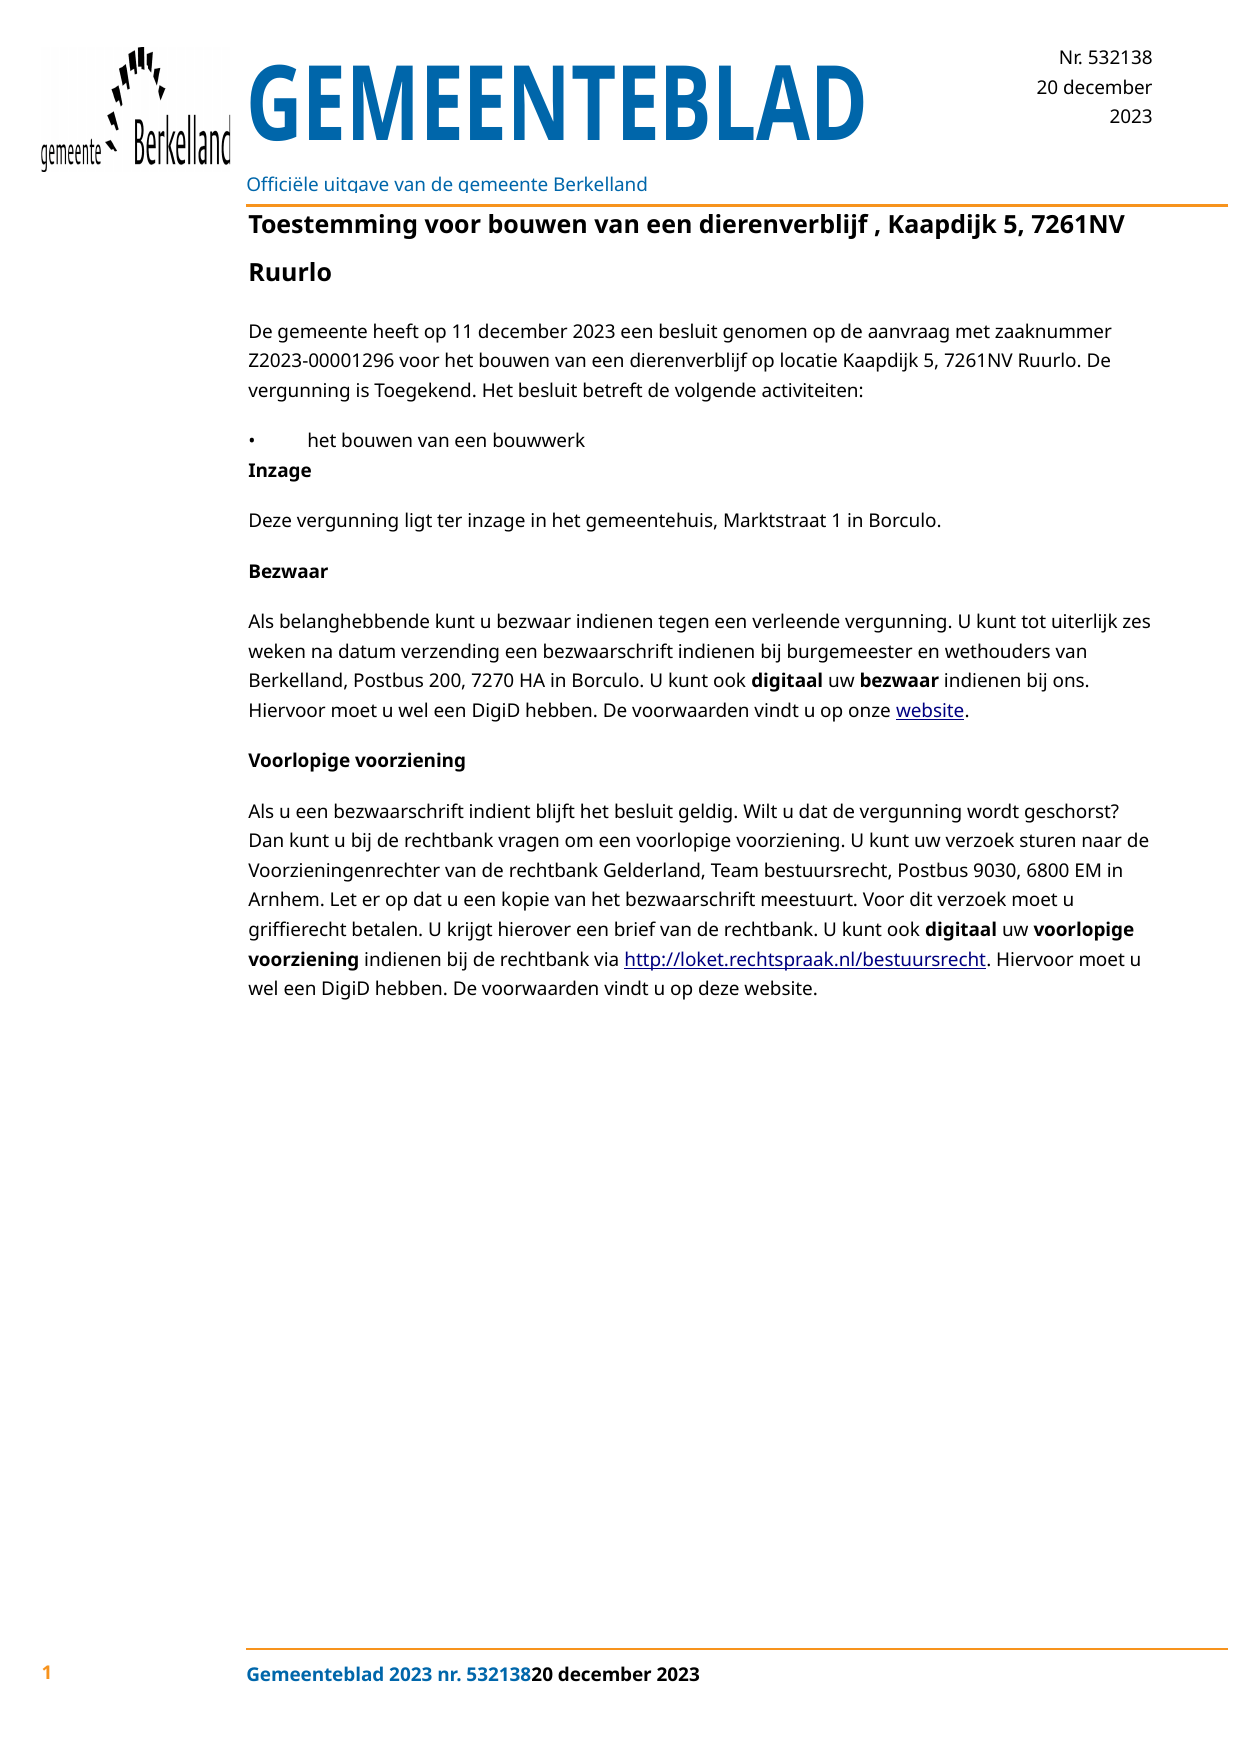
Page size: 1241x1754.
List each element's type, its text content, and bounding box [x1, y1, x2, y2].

picture [41, 47, 231, 172]
text Als belanghebbende kunt u bezwaar indienen tegen een verleende vergunning. U kunt tot uiterlijk zes weken na datum verzending een bezwaarschrift indienen bij burgemeester en wethouders van Berkelland, Postbus 200, 7270 HA in Borculo. U kunt ook digitaal uw bezwaar indienen bij ons. Hiervoor moet u wel een DigiD hebben. De voorwaarden vindt u op onze website. [248, 608, 1152, 723]
text Deze vergunning ligt ter inzage in het gemeentehuis, Marktstraat 1 in Borculo. [248, 507, 1152, 533]
text Toestemming voor bouwen van een dierenverblijf , Kaapdijk 5, 7261NV Ruurlo [248, 207, 1152, 288]
text Bezwaar [248, 558, 1152, 584]
text De gemeente heeft op 11 december 2023 een besluit genomen op de aanvraag met zaaknummer Z2023-00001296 voor het bouwen van een dierenverblijf op locatie Kaapdijk 5, 7261NV Ruurlo. De vergunning is Toegekend. Het besluit betreft de volgende activiteiten: [248, 318, 1152, 403]
text Als u een bezwaarschrift indient blijft het besluit geldig. Wilt u dat de vergunning wordt geschorst? Dan kunt u bij de rechtbank vragen om een voorlopige voorziening. U kunt uw verzoek sturen naar de Voorzieningenrechter van de rechtbank Gelderland, Team bestuursrecht, Postbus 9030, 6800 EM in Arnhem. Let er op dat u een kopie van het bezwaarschrift meestuurt. Voor dit verzoek moet u griffierecht betalen. U krijgt hierover een brief van de rechtbank. U kunt ook digitaal uw voorlopige voorziening indienen bij de rechtbank via http://loket.rechtspraak.nl/bestuursrecht. Hiervoor moet u wel een DigiD hebben. De voorwaarden vindt u op deze website. [248, 798, 1152, 1001]
text Voorlopige voorziening [248, 747, 1152, 773]
text Inzage [248, 457, 1152, 483]
list het bouwen van een bouwwerk [248, 427, 1152, 453]
